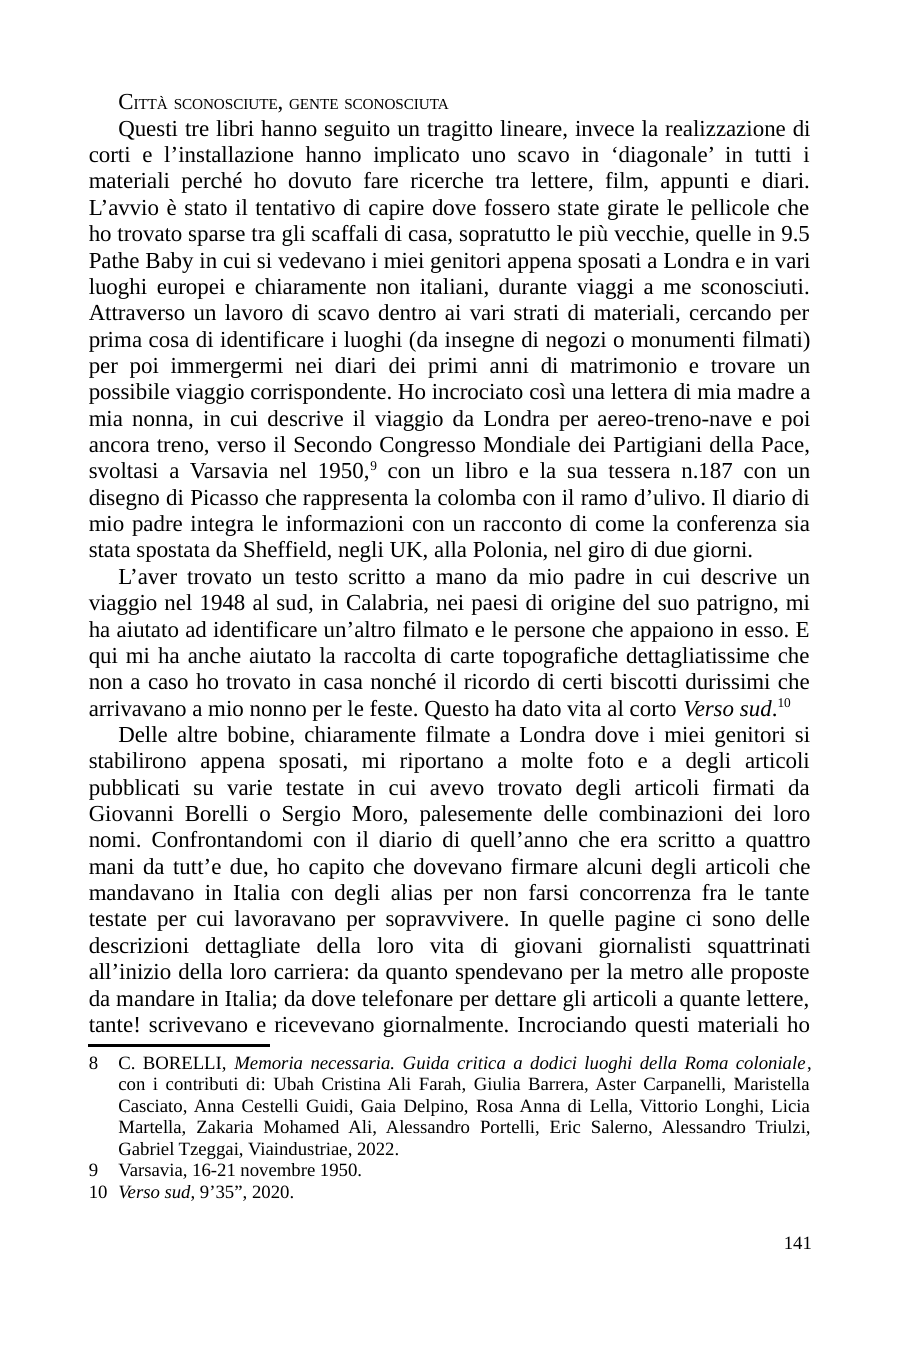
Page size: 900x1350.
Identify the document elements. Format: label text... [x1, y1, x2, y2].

text Varsavia, 16-21 novembre 1950. [88, 1159, 811, 1181]
text Città sconosciute, gente sconosciuta [88, 88, 811, 115]
text L’aver trovato un testo scritto a mano da mio padre in cui descrive un viaggio nel 1948 al sud, in Calabria, nei paesi di origine del suo patrigno, mi ha aiutato ad identificare un’altro filmato e le persone che appaiono in esso. E qui mi ha anche aiutato la raccolta di carte topografiche dettagliatissime che non a caso ho trovato in casa nonché il ricordo di certi biscotti durissimi che arrivavano a mio nonno per le feste. Questo ha dato vita al corto Verso sud. [88, 563, 811, 721]
text Questi tre libri hanno seguito un tragitto lineare, invece la realizzazione di corti e l’installazione hanno implicato uno scavo in ‘diagonale’ in tutti i materiali perché ho dovuto fare ricerche tra lettere, film, appunti e diari. L’avvio è stato il tentativo di capire dove fossero state girate le pellicole che ho trovato sparse tra gli scaffali di casa, sopratutto le più vecchie, quelle in 9.5 Pathe Baby in cui si vedevano i miei genitori appena sposati a Londra e in vari luoghi europei e chiaramente non italiani, durante viaggi a me sconosciuti. Attraverso un lavoro di scavo dentro ai vari strati di materiali, cercando per prima cosa di identificare i luoghi (da insegne di negozi o monumenti filmati) per poi immergermi nei diari dei primi anni di matrimonio e trovare un possibile viaggio corrispondente. Ho incrociato così una lettera di mia madre a mia nonna, in cui descrive il viaggio da Londra per aereo-treno-nave e poi ancora treno, verso il Secondo Congresso Mondiale dei Partigiani della Pace, svoltasi a Varsavia nel 1950, con un libro e la sua tessera n.187 con un disegno di Picasso che rappresenta la colomba con il ramo d’ulivo. Il diario di mio padre integra le informazioni con un racconto di come la conferenza sia stata spostata da Sheffield, negli UK, alla Polonia, nel giro di due giorni. [88, 115, 811, 563]
text Delle altre bobine, chiaramente filmate a Londra dove i miei genitori si stabilirono appena sposati, mi riportano a molte foto e a degli articoli pubblicati su varie testate in cui avevo trovato degli articoli firmati da Giovanni Borelli o Sergio Moro, palesemente delle combinazioni dei loro nomi. Confrontandomi con il diario di quell’anno che era scritto a quattro mani da tutt’e due, ho capito che dovevano firmare alcuni degli articoli che mandavano in Italia con degli alias per non farsi concorrenza fra le tante testate per cui lavoravano per sopravvivere. In quelle pagine ci sono delle descrizioni dettagliate della loro vita di giovani giornalisti squattrinati all’inizio della loro carriera: da quanto spendevano per la metro alle proposte da mandare in Italia; da dove telefonare per dettare gli articoli a quante lettere, tante! scrivevano e ricevevano giornalmente. Incrociando questi materiali ho [88, 721, 811, 1037]
text C. BORELLI, Memoria necessaria. Guida critica a dodici luoghi della Roma coloniale, con i contributi di: Ubah Cristina Ali Farah, Giulia Barrera, Aster Carpanelli, Maristella Casciato, Anna Cestelli Guidi, Gaia Delpino, Rosa Anna di Lella, Vittorio Longhi, Licia Martella, Zakaria Mohamed Ali, Alessandro Portelli, Eric Salerno, Alessandro Triulzi, Gabriel Tzeggai, Viaindustriae, 2022. [88, 1052, 811, 1159]
text Verso sud, 9’35”, 2020. [88, 1181, 811, 1202]
